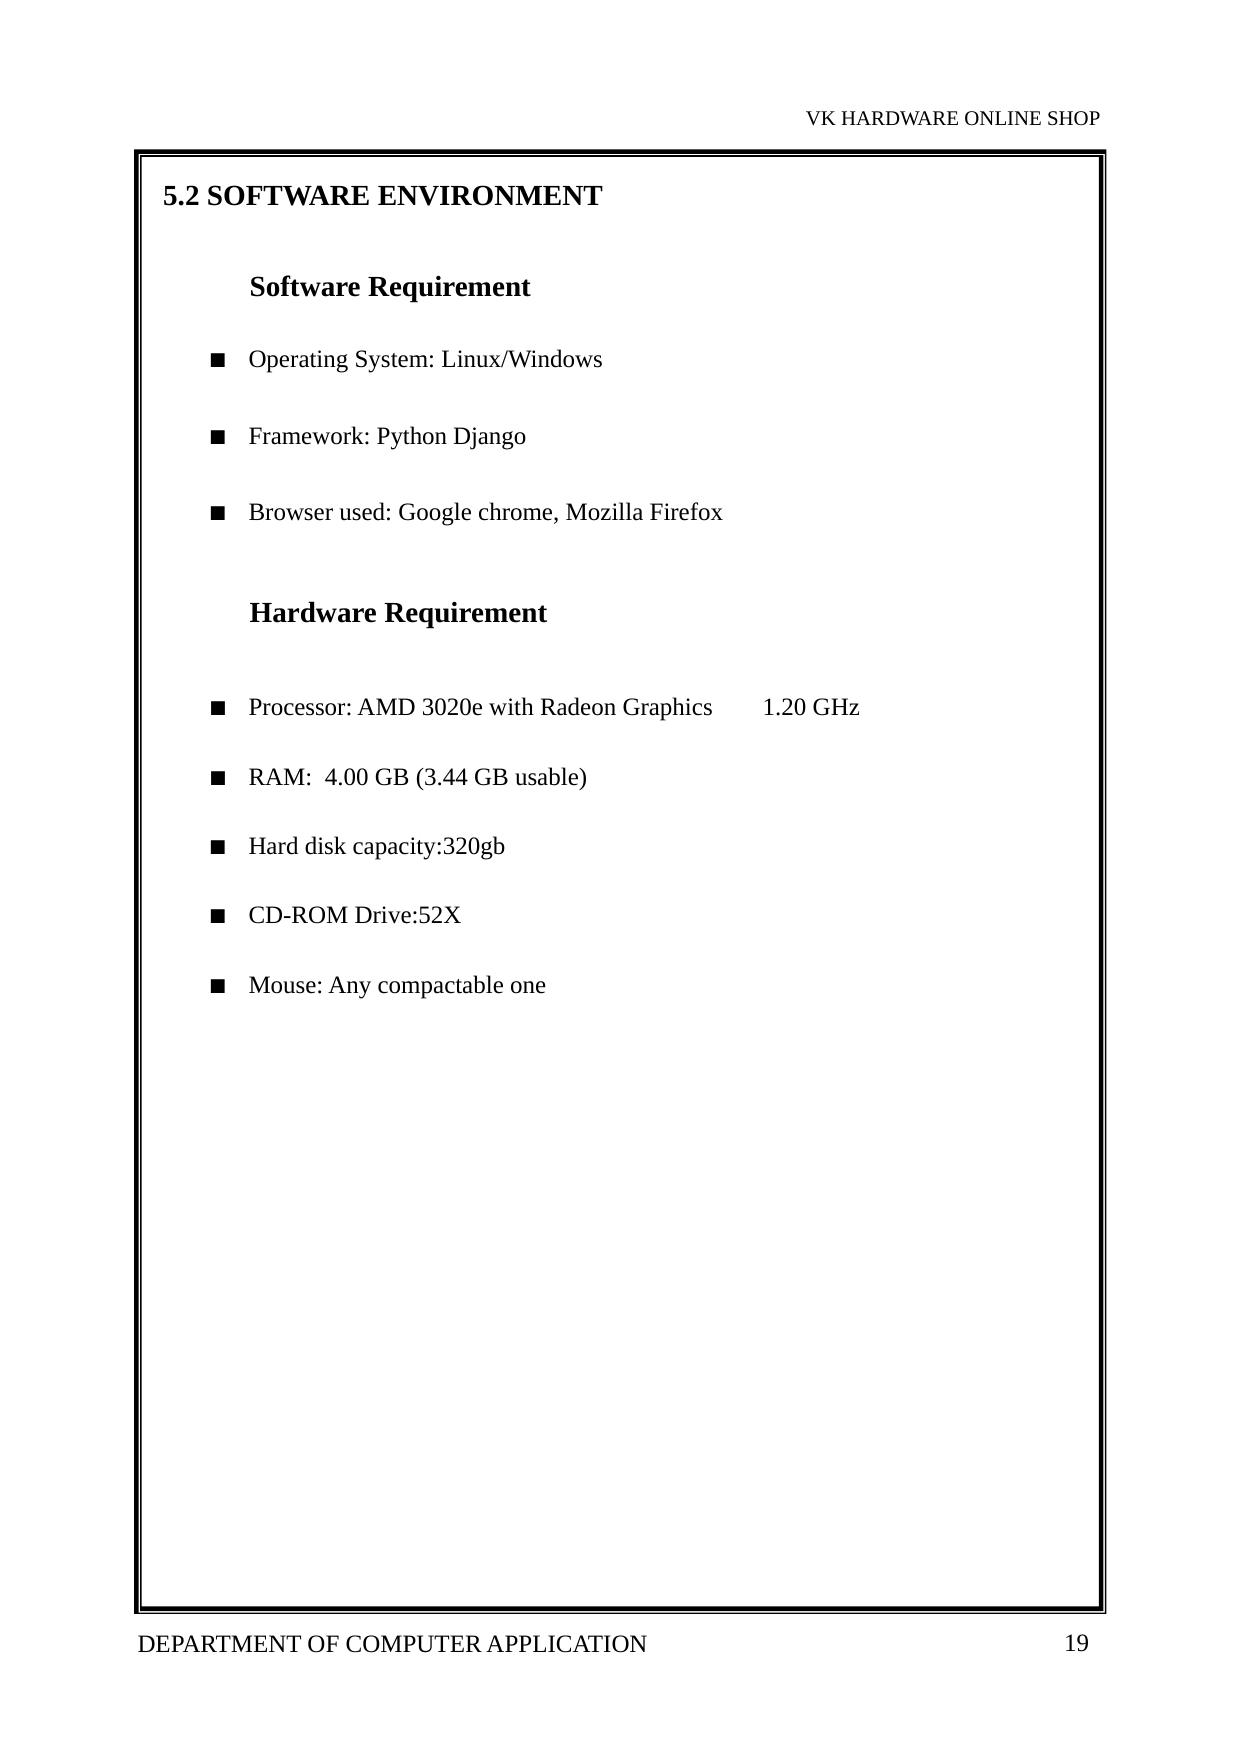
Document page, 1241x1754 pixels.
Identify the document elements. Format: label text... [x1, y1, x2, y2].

list Browser used: Google chrome, Mozilla Firefox [211, 497, 1082, 526]
list Mouse: Any compactable one [211, 970, 1082, 998]
text VK HARDWARE ONLINE SHOP [652, 106, 1100, 130]
list Processor: AMD 3020e with Radeon Graphics 1.20 GHz [211, 692, 1082, 721]
list RAM: 4.00 GB (3.44 GB usable) [211, 762, 1082, 790]
list Operating System: Linux/Windows [211, 344, 1082, 373]
subtitle Hardware Requirement [249, 595, 1082, 629]
text 19 [1064, 1628, 1095, 1657]
list Framework: Python Django [211, 421, 1082, 449]
text DEPARTMENT OF COMPUTER APPLICATION [137, 1629, 658, 1658]
text 5.2 SOFTWARE ENVIRONMENT [163, 178, 1076, 212]
subtitle Software Requirement [249, 269, 1082, 303]
list CD-ROM Drive:52X [211, 900, 1082, 929]
list Hard disk capacity:320gb [211, 831, 1082, 860]
